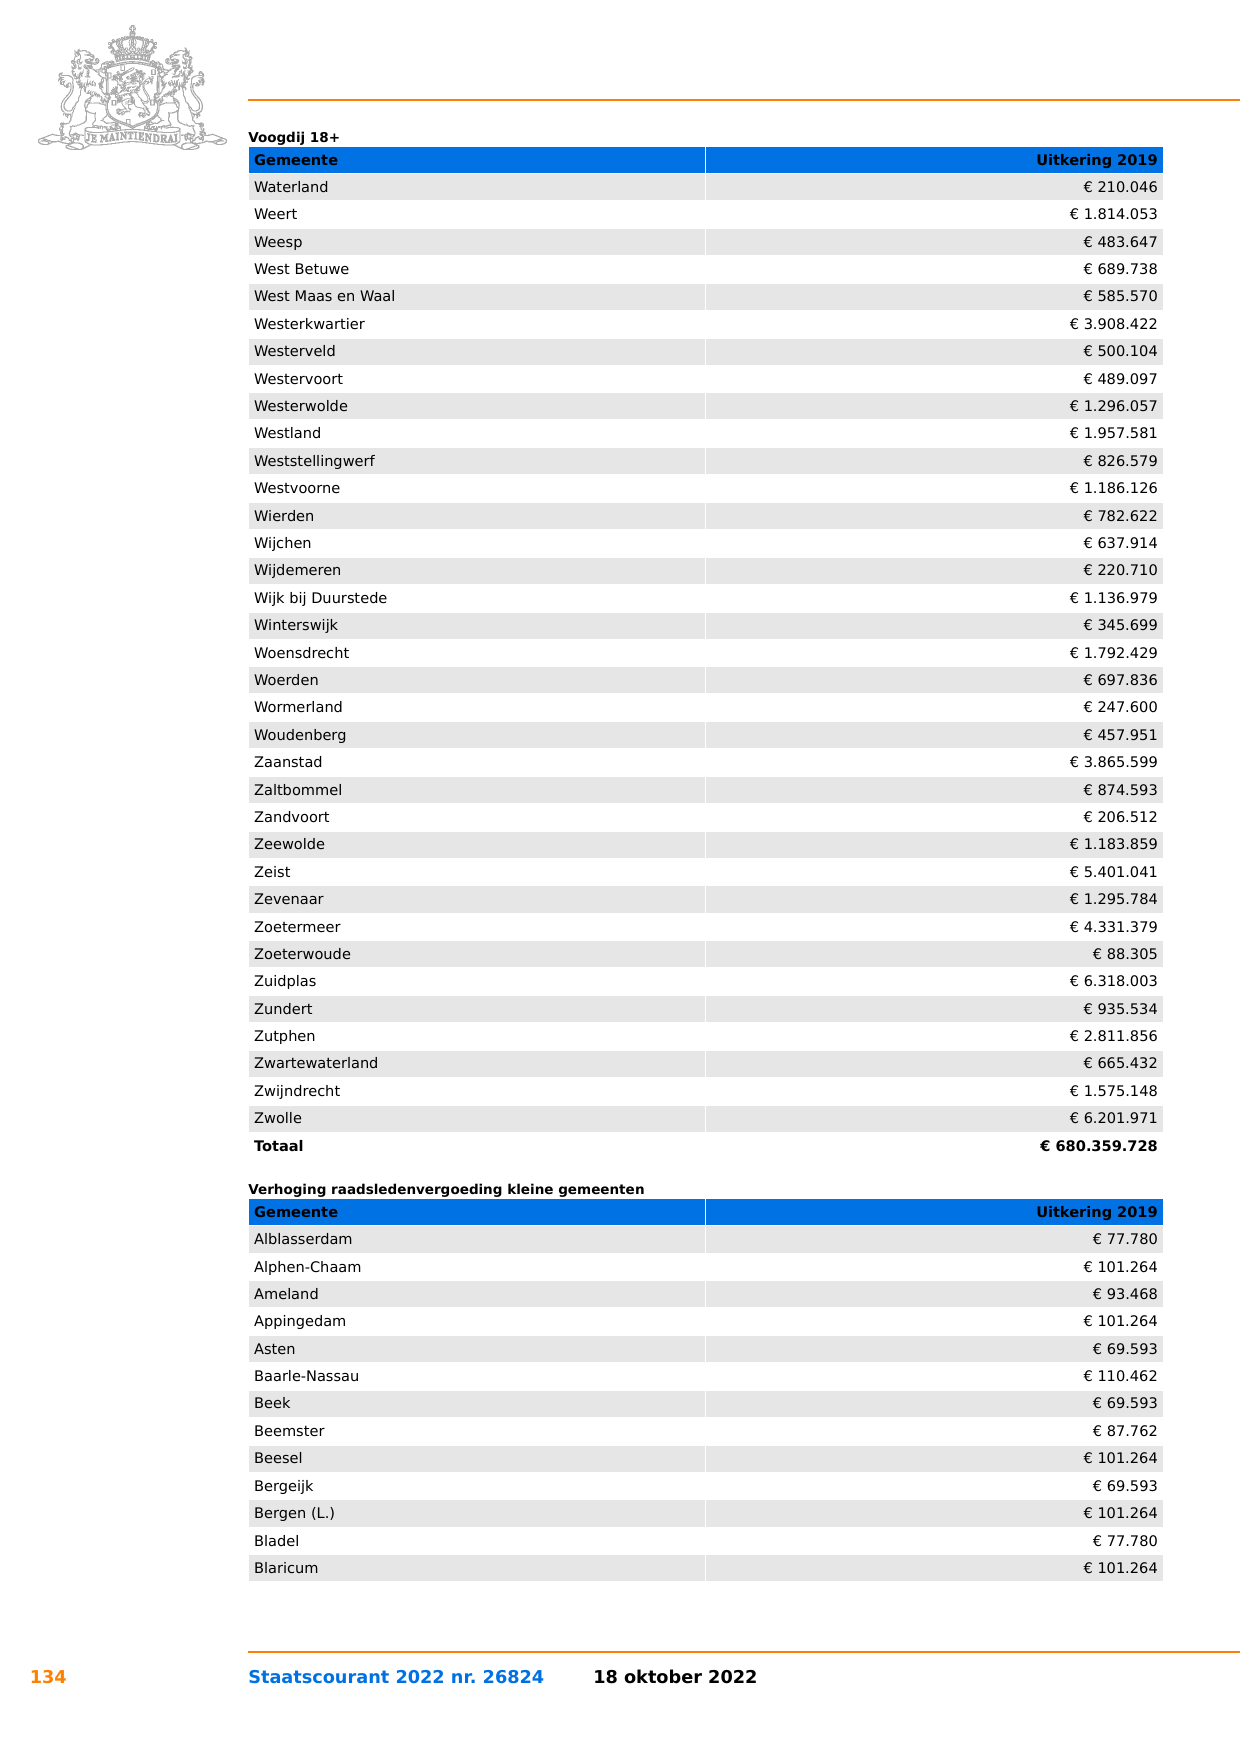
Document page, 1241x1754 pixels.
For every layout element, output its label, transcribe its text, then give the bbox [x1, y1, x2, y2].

table_cell Westland [249, 421, 705, 447]
table_cell € 93.468 [706, 1281, 1163, 1307]
table_cell Beek [249, 1391, 705, 1417]
table_cell Alphen-Chaam [249, 1254, 705, 1280]
table_cell € 782.622 [706, 503, 1163, 529]
table_cell € 637.914 [706, 530, 1163, 557]
table_cell € 1.295.784 [706, 886, 1163, 913]
table_cell € 697.836 [706, 667, 1163, 693]
table_cell Zoeterwoude [249, 941, 705, 967]
table_cell € 1.575.148 [706, 1078, 1163, 1104]
table_cell € 1.296.057 [706, 393, 1163, 419]
table_cell € 1.792.429 [706, 640, 1163, 666]
table_cell Winterswijk [249, 613, 705, 639]
table_cell West Betuwe [249, 256, 705, 283]
table_cell € 69.593 [706, 1391, 1163, 1417]
table_cell € 1.186.126 [706, 475, 1163, 502]
table_cell € 101.264 [706, 1309, 1163, 1335]
table_cell € 665.432 [706, 1051, 1163, 1077]
table_cell € 101.264 [706, 1555, 1163, 1581]
table_cell € 101.264 [706, 1254, 1163, 1280]
table_cell € 826.579 [706, 448, 1163, 474]
table_cell Alblasserdam [249, 1226, 705, 1253]
table_cell € 77.780 [706, 1528, 1163, 1554]
table_cell € 69.593 [706, 1473, 1163, 1499]
table_cell € 220.710 [706, 558, 1163, 584]
table_cell € 500.104 [706, 339, 1163, 365]
table_cell € 87.762 [706, 1418, 1163, 1444]
table_cell € 110.462 [706, 1363, 1163, 1390]
table_cell € 457.951 [706, 722, 1163, 748]
table_cell € 247.600 [706, 695, 1163, 721]
table_cell Westervoort [249, 366, 705, 392]
table_cell Zwijndrecht [249, 1078, 705, 1104]
table_cell € 3.865.599 [706, 749, 1163, 776]
table_cell Zevenaar [249, 886, 705, 913]
table_cell € 1.136.979 [706, 585, 1163, 611]
table_cell Woudenberg [249, 722, 705, 748]
table_cell Zeewolde [249, 832, 705, 858]
table_cell Zoetermeer [249, 914, 705, 940]
table_cell Wierden [249, 503, 705, 529]
table_cell Zaanstad [249, 749, 705, 776]
table_cell € 4.331.379 [706, 914, 1163, 940]
table_cell Gemeente [249, 147, 705, 173]
table_cell Beemster [249, 1418, 705, 1444]
table_cell € 206.512 [706, 804, 1163, 831]
table_cell Uitkering 2019 [706, 1199, 1163, 1225]
table_cell Blaricum [249, 1555, 705, 1581]
table_cell Wormerland [249, 695, 705, 721]
table_cell Zutphen [249, 1023, 705, 1050]
table_cell € 874.593 [706, 777, 1163, 803]
table_cell Weert [249, 201, 705, 228]
table_cell West Maas en Waal [249, 284, 705, 310]
table_cell € 1.957.581 [706, 421, 1163, 447]
table_cell Wijchen [249, 530, 705, 557]
table_cell € 1.814.053 [706, 201, 1163, 228]
table_cell Bergeijk [249, 1473, 705, 1499]
table_cell Zwartewaterland [249, 1051, 705, 1077]
table_cell Appingedam [249, 1309, 705, 1335]
table_cell € 101.264 [706, 1500, 1163, 1527]
table_cell Zuidplas [249, 969, 705, 995]
table_cell Beesel [249, 1446, 705, 1472]
table_cell Zundert [249, 996, 705, 1022]
table_cell Westerwolde [249, 393, 705, 419]
table_cell € 3.908.422 [706, 311, 1163, 337]
table_cell € 77.780 [706, 1226, 1163, 1253]
table_cell Weststellingwerf [249, 448, 705, 474]
table_cell € 101.264 [706, 1446, 1163, 1472]
table_cell Woensdrecht [249, 640, 705, 666]
table_cell Weesp [249, 229, 705, 255]
table_cell Totaal [249, 1133, 705, 1159]
table_cell € 345.699 [706, 613, 1163, 639]
table_cell Bergen (L.) [249, 1500, 705, 1527]
table_cell Westvoorne [249, 475, 705, 502]
table_cell € 689.738 [706, 256, 1163, 283]
picture [38, 25, 227, 150]
table_cell Zeist [249, 859, 705, 885]
table_cell € 935.534 [706, 996, 1163, 1022]
table_cell Waterland [249, 174, 705, 200]
table_cell Zandvoort [249, 804, 705, 831]
table_cell Baarle-Nassau [249, 1363, 705, 1390]
table_header Voogdij 18+ [248, 130, 1163, 146]
table_cell € 5.401.041 [706, 859, 1163, 885]
table_cell € 585.570 [706, 284, 1163, 310]
table_cell Uitkering 2019 [706, 147, 1163, 173]
table_cell € 6.318.003 [706, 969, 1163, 995]
table_cell Westerveld [249, 339, 705, 365]
table_header Verhoging raadsledenvergoeding kleine gemeenten [248, 1182, 1163, 1198]
table_cell Woerden [249, 667, 705, 693]
table_cell € 69.593 [706, 1336, 1163, 1362]
table_cell Wijk bij Duurstede [249, 585, 705, 611]
table_cell € 483.647 [706, 229, 1163, 255]
table_cell Westerkwartier [249, 311, 705, 337]
table_cell Bladel [249, 1528, 705, 1554]
table_cell Gemeente [249, 1199, 705, 1225]
table_cell € 2.811.856 [706, 1023, 1163, 1050]
table_cell Ameland [249, 1281, 705, 1307]
table_cell € 6.201.971 [706, 1106, 1163, 1132]
table_cell Wijdemeren [249, 558, 705, 584]
table_cell € 1.183.859 [706, 832, 1163, 858]
table_cell Asten [249, 1336, 705, 1362]
table_cell € 88.305 [706, 941, 1163, 967]
table_cell € 210.046 [706, 174, 1163, 200]
table_cell Zwolle [249, 1106, 705, 1132]
table_cell Zaltbommel [249, 777, 705, 803]
table_cell € 489.097 [706, 366, 1163, 392]
table_cell € 680.359.728 [706, 1133, 1163, 1159]
